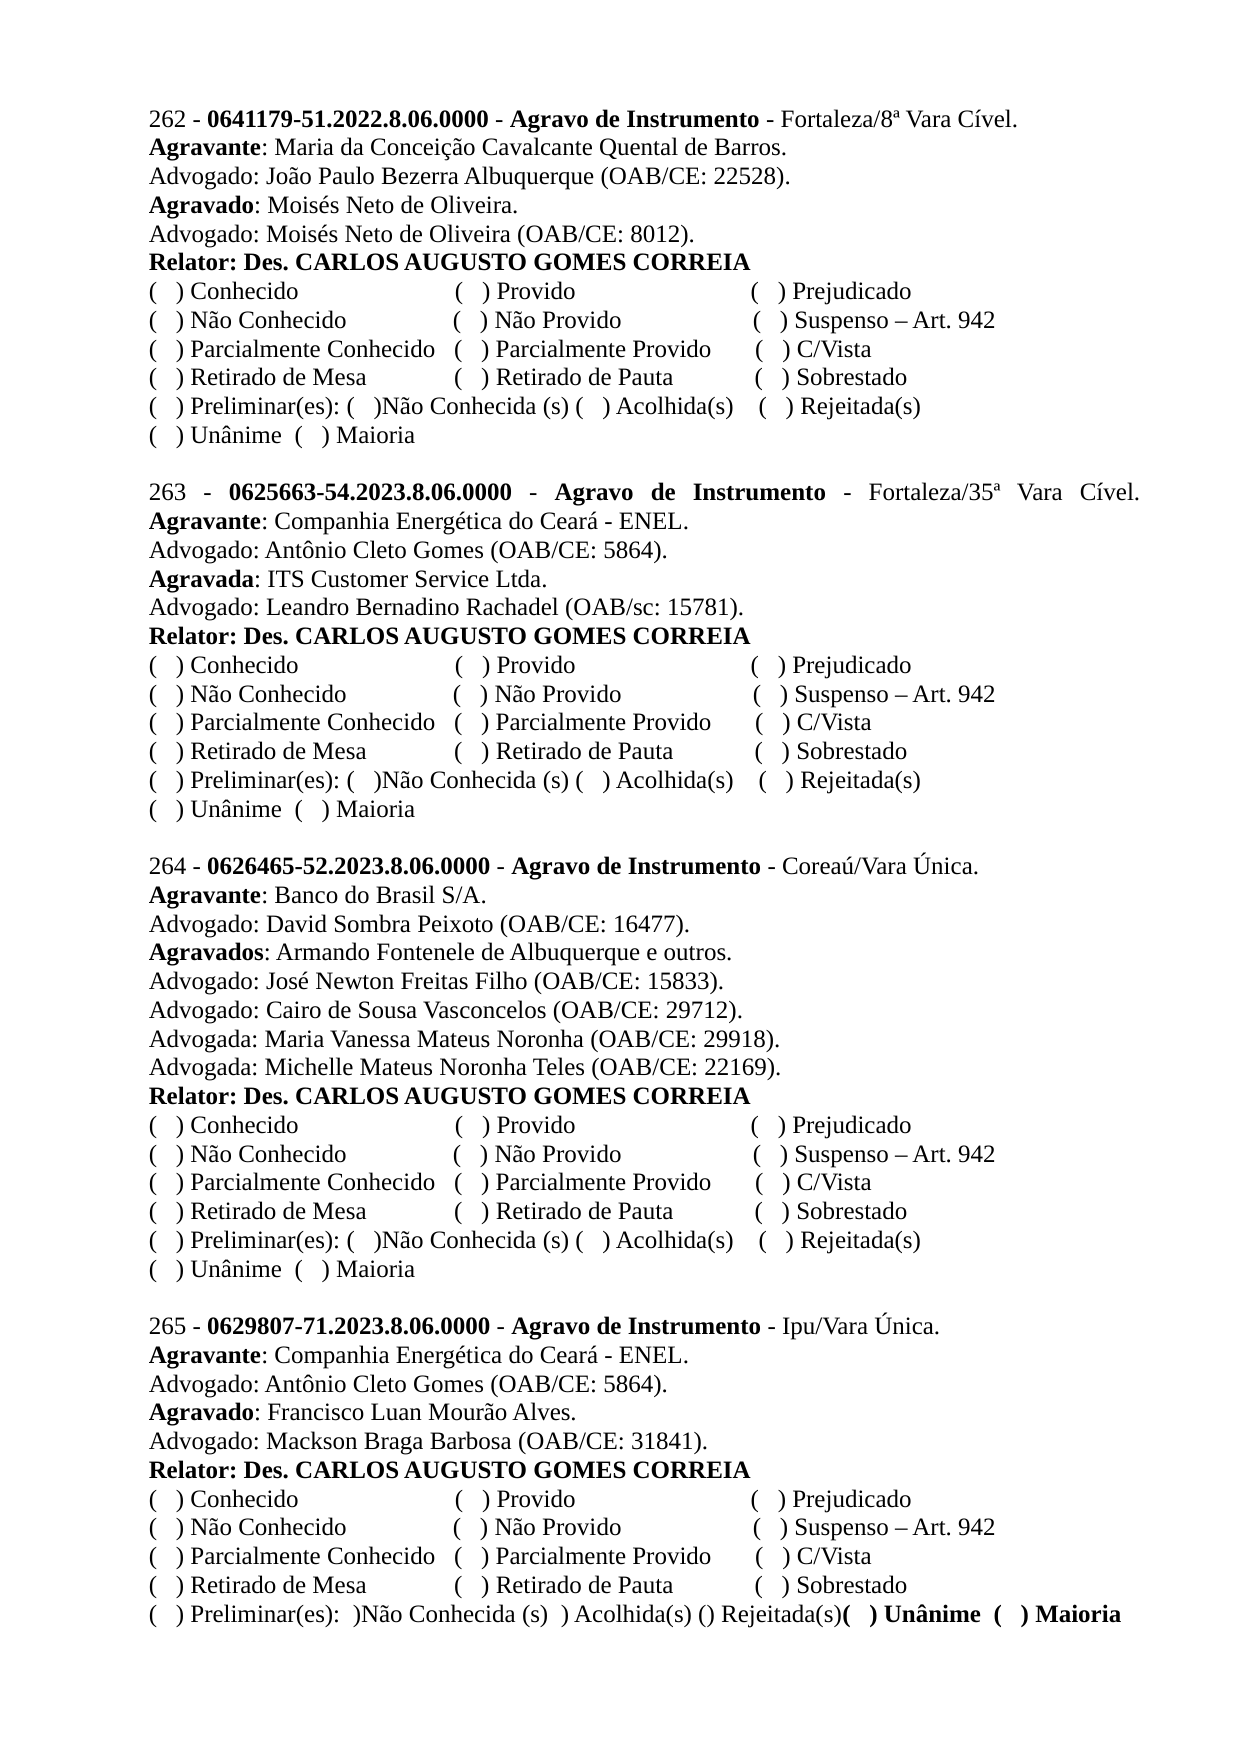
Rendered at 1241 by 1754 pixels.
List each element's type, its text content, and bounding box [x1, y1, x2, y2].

text ( ) Retirado de Mesa ( ) Retirado de Pauta ( ) Sobrestado [148, 362, 1158, 391]
text ( ) Preliminar(es): ( )Não Conhecida (s) ( ) Acolhida(s) ( ) Rejeitada(s) [148, 765, 1158, 794]
text ( ) Não Conhecido ( ) Não Provido ( ) Suspenso – Art. 942 [148, 1512, 1158, 1541]
text ( ) Não Conhecido ( ) Não Provido ( ) Suspenso – Art. 942 [148, 679, 1158, 707]
text ( ) Retirado de Mesa ( ) Retirado de Pauta ( ) Sobrestado [148, 1570, 1158, 1599]
text ( ) Conhecido ( ) Provido ( ) Prejudicado [148, 276, 1141, 305]
text ( ) Não Conhecido ( ) Não Provido ( ) Suspenso – Art. 942 [148, 305, 1158, 334]
text ( ) Parcialmente Conhecido ( ) Parcialmente Provido ( ) C/Vista [148, 1167, 1158, 1196]
text Advogado: Mackson Braga Barbosa (OAB/CE: 31841). [148, 1426, 1141, 1455]
text 262 - 0641179-51.2022.8.06.0000 - Agravo de Instrumento - Fortaleza/8ª Vara Cível. [148, 104, 1141, 132]
text ( ) Preliminar(es): ( )Não Conhecida (s) ( ) Acolhida(s) ( ) Rejeitada(s) [148, 391, 1158, 420]
text ( ) Não Conhecido ( ) Não Provido ( ) Suspenso – Art. 942 [148, 1139, 1158, 1167]
text Agravado: Moisés Neto de Oliveira. [148, 190, 1141, 219]
text Agravante: Maria da Conceição Cavalcante Quental de Barros. [148, 132, 1141, 161]
text ( ) Conhecido ( ) Provido ( ) Prejudicado [148, 1110, 1141, 1139]
text Agravada: ITS Customer Service Ltda. [148, 564, 1141, 592]
text Advogado: Cairo de Sousa Vasconcelos (OAB/CE: 29712). [148, 995, 1141, 1024]
text Advogado: David Sombra Peixoto (OAB/CE: 16477). [148, 909, 1141, 937]
text Advogada: Michelle Mateus Noronha Teles (OAB/CE: 22169). [148, 1052, 1141, 1081]
text Agravado: Francisco Luan Mourão Alves. [148, 1397, 1141, 1426]
text Relator: Des. CARLOS AUGUSTO GOMES CORREIA [148, 247, 1141, 276]
text 263 - 0625663-54.2023.8.06.0000 - Agravo de Instrumento - Fortaleza/35ª Vara Cível. Agravante: Companhia Energética do Ceará - ENEL. [148, 477, 1141, 535]
text Relator: Des. CARLOS AUGUSTO GOMES CORREIA [148, 1455, 1141, 1484]
text Agravante: Companhia Energética do Ceará - ENEL. [148, 1340, 1141, 1369]
text ( ) Conhecido ( ) Provido ( ) Prejudicado [148, 650, 1141, 679]
text ( ) Parcialmente Conhecido ( ) Parcialmente Provido ( ) C/Vista [148, 334, 1158, 362]
text Advogado: Antônio Cleto Gomes (OAB/CE: 5864). [148, 1369, 1141, 1397]
text Agravados: Armando Fontenele de Albuquerque e outros. [148, 937, 1141, 966]
text ( ) Parcialmente Conhecido ( ) Parcialmente Provido ( ) C/Vista [148, 1541, 1158, 1570]
text ( ) Unânime ( ) Maioria [148, 1254, 1158, 1282]
text ( ) Preliminar(es): )Não Conhecida (s) ) Acolhida(s) () Rejeitada(s)( ) Unânime ( ) Maioria [148, 1599, 1158, 1627]
text 264 - 0626465-52.2023.8.06.0000 - Agravo de Instrumento - Coreaú/Vara Única. [148, 851, 1141, 880]
text Agravante: Banco do Brasil S/A. [148, 880, 1141, 909]
text Advogado: Leandro Bernadino Rachadel (OAB/sc: 15781). [148, 592, 1141, 621]
text ( ) Conhecido ( ) Provido ( ) Prejudicado [148, 1484, 1141, 1512]
text Advogado: José Newton Freitas Filho (OAB/CE: 15833). [148, 966, 1141, 995]
text ( ) Retirado de Mesa ( ) Retirado de Pauta ( ) Sobrestado [148, 1196, 1158, 1225]
text 265 - 0629807-71.2023.8.06.0000 - Agravo de Instrumento - Ipu/Vara Única. [148, 1311, 1141, 1340]
text Relator: Des. CARLOS AUGUSTO GOMES CORREIA [148, 621, 1141, 650]
text Advogado: Moisés Neto de Oliveira (OAB/CE: 8012). [148, 219, 1141, 247]
text ( ) Parcialmente Conhecido ( ) Parcialmente Provido ( ) C/Vista [148, 707, 1158, 736]
text ( ) Preliminar(es): ( )Não Conhecida (s) ( ) Acolhida(s) ( ) Rejeitada(s) [148, 1225, 1158, 1254]
text ( ) Unânime ( ) Maioria [148, 420, 1158, 449]
text Relator: Des. CARLOS AUGUSTO GOMES CORREIA [148, 1081, 1141, 1110]
text ( ) Retirado de Mesa ( ) Retirado de Pauta ( ) Sobrestado [148, 736, 1158, 765]
text ( ) Unânime ( ) Maioria [148, 794, 1158, 822]
text Advogado: João Paulo Bezerra Albuquerque (OAB/CE: 22528). [148, 161, 1141, 190]
text Advogada: Maria Vanessa Mateus Noronha (OAB/CE: 29918). [148, 1024, 1141, 1052]
text Advogado: Antônio Cleto Gomes (OAB/CE: 5864). [148, 535, 1141, 564]
